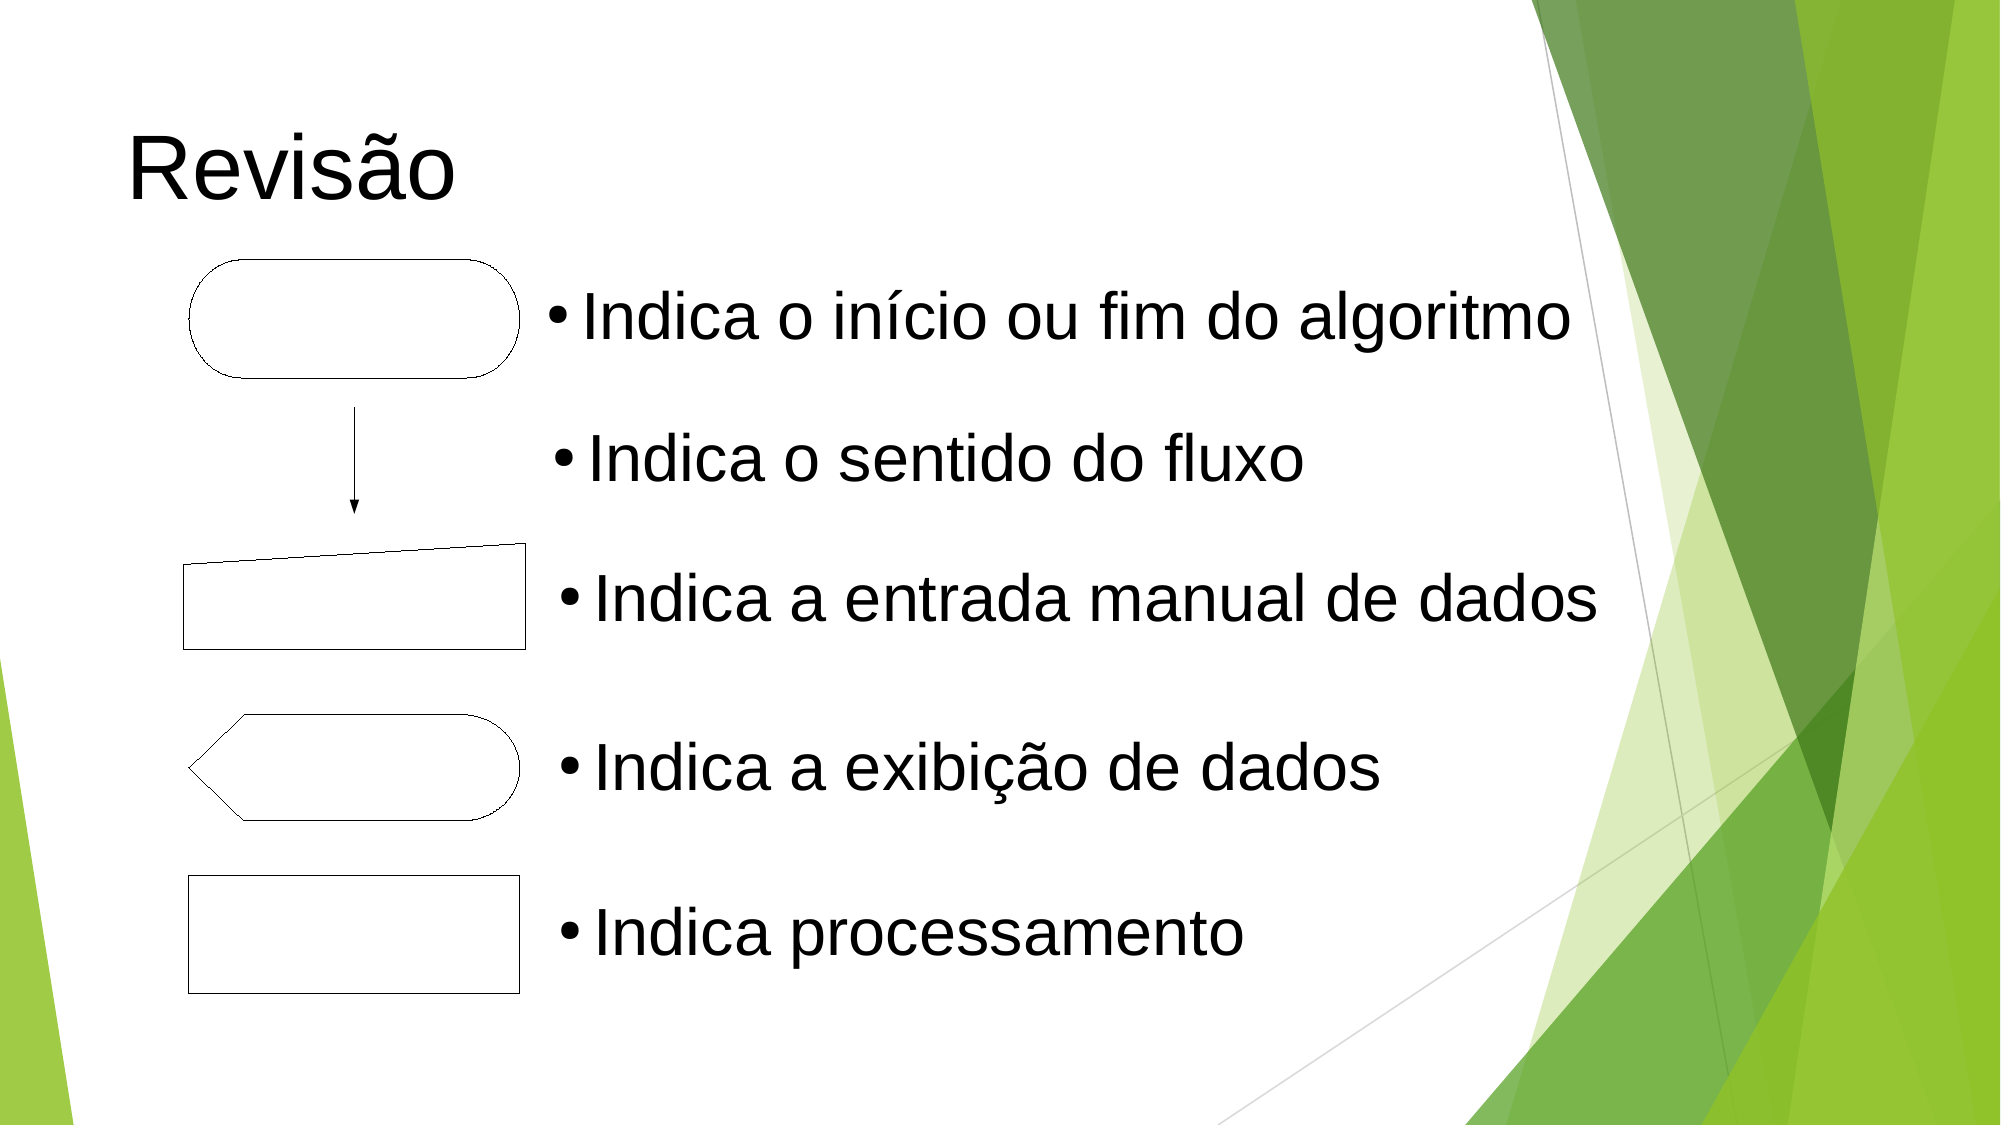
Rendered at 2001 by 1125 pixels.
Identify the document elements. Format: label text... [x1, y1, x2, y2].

text_box [188, 714, 520, 821]
title Revisão [111, 99, 1522, 317]
text_box [188, 875, 520, 994]
text_box Indica processamento [543, 888, 1382, 978]
text_box Indica a entrada manual de dados [543, 553, 1675, 643]
text_box Indica a exibição de dados [543, 722, 1685, 813]
text_box Indica o início ou fim do algoritmo [531, 271, 1597, 361]
text_box [188, 259, 520, 379]
text_box Indica o sentido do fluxo [537, 414, 1376, 504]
text_box [183, 543, 526, 650]
